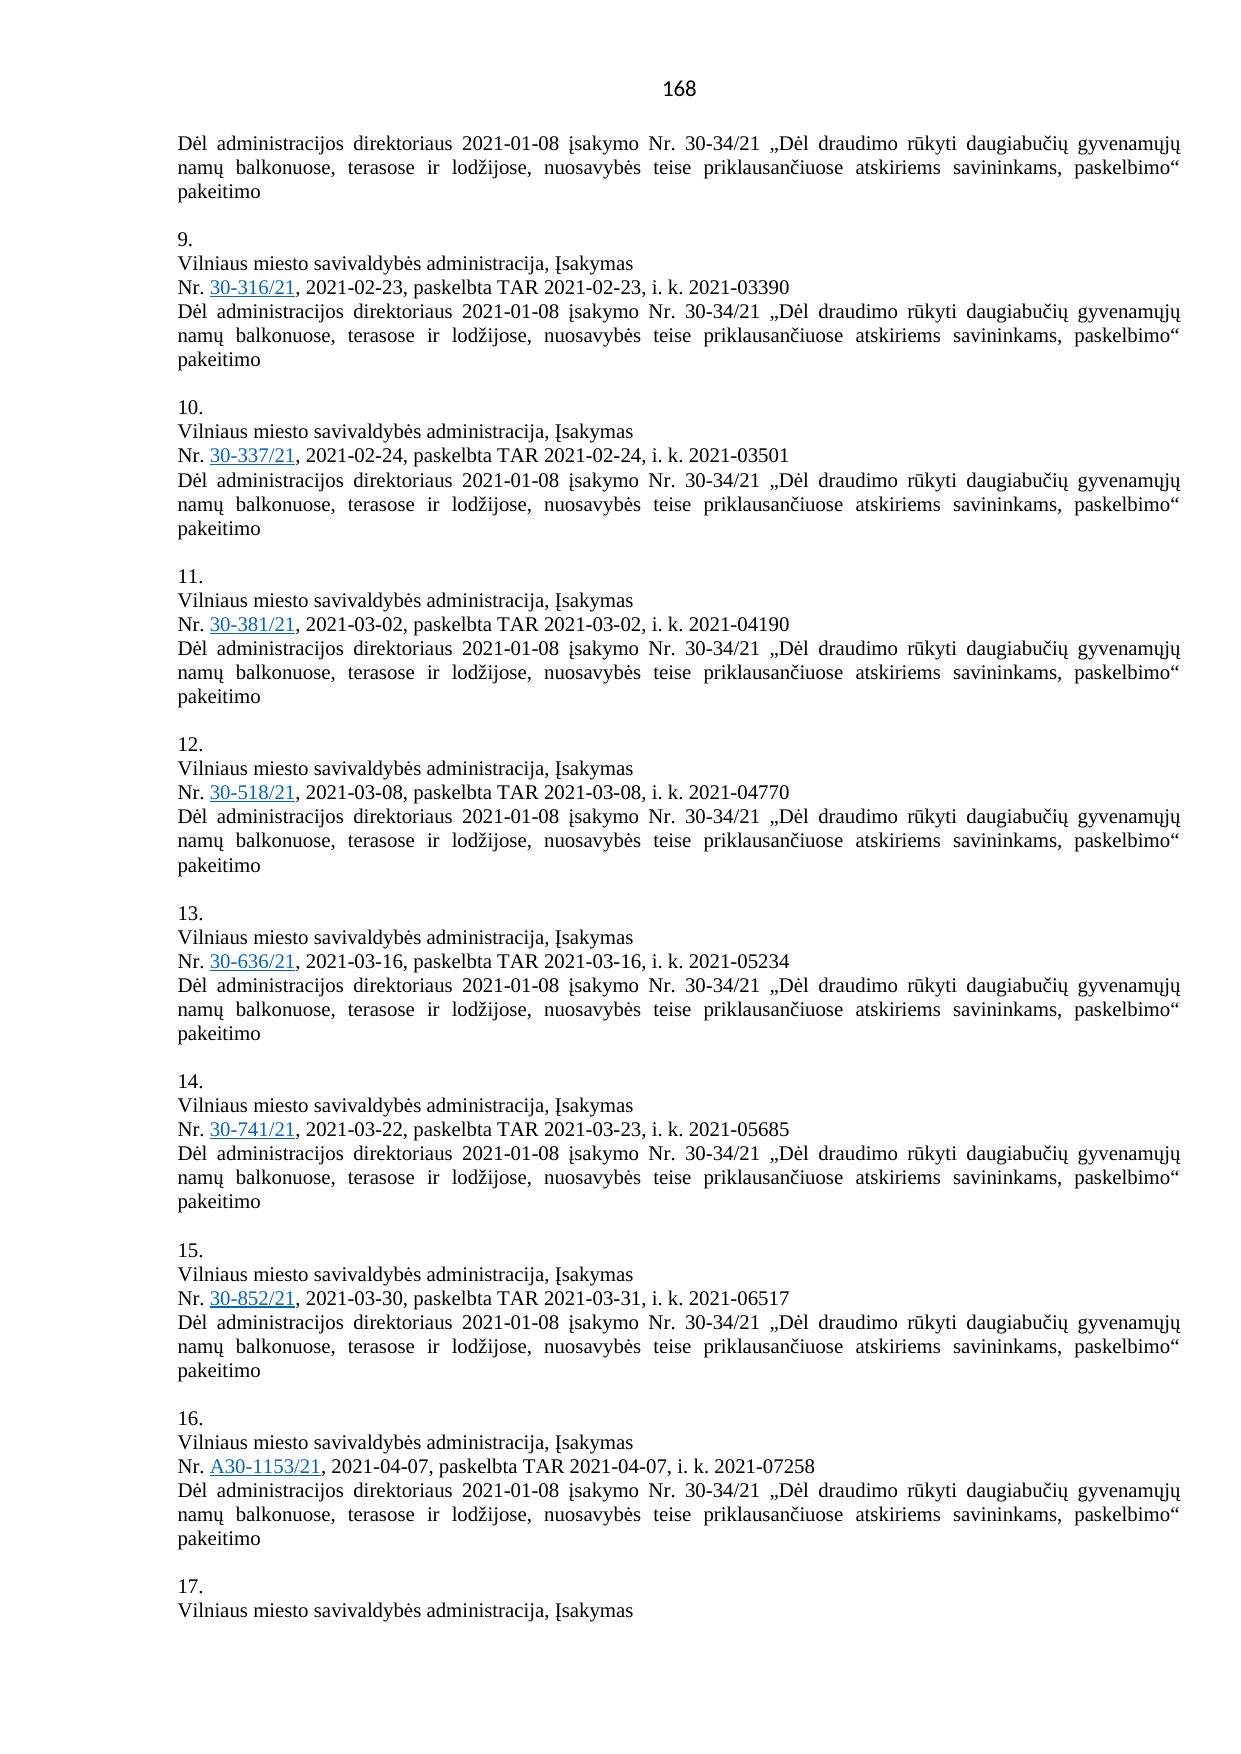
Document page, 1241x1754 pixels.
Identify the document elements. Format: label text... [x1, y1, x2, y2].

text Vilniaus miesto savivaldybės administracija, Įsakymas [177, 1262, 1181, 1286]
text 12. [177, 732, 1181, 756]
text Nr. 30-518/21, 2021-03-08, paskelbta TAR 2021-03-08, i. k. 2021-04770 [177, 780, 1181, 804]
text Vilniaus miesto savivaldybės administracija, Įsakymas [177, 1430, 1181, 1454]
text Dėl administracijos direktoriaus 2021-01-08 įsakymo Nr. 30-34/21 „Dėl draudimo rūkyti daugiabučių gyvenamųjų namų balkonuose, terasose ir lodžijose, nuosavybės teise priklausančiuose atskiriems savininkams, paskelbimo“ pakeitimo [177, 1310, 1181, 1382]
text Dėl administracijos direktoriaus 2021-01-08 įsakymo Nr. 30-34/21 „Dėl draudimo rūkyti daugiabučių gyvenamųjų namų balkonuose, terasose ir lodžijose, nuosavybės teise priklausančiuose atskiriems savininkams, paskelbimo“ pakeitimo [177, 1478, 1181, 1550]
text 11. [177, 564, 1181, 588]
text Dėl administracijos direktoriaus 2021-01-08 įsakymo Nr. 30-34/21 „Dėl draudimo rūkyti daugiabučių gyvenamųjų namų balkonuose, terasose ir lodžijose, nuosavybės teise priklausančiuose atskiriems savininkams, paskelbimo“ pakeitimo [177, 636, 1181, 708]
text 10. [177, 395, 1181, 419]
text 9. [177, 227, 1181, 251]
text Vilniaus miesto savivaldybės administracija, Įsakymas [177, 251, 1181, 275]
text Vilniaus miesto savivaldybės administracija, Įsakymas [177, 1598, 1181, 1622]
text Dėl administracijos direktoriaus 2021-01-08 įsakymo Nr. 30-34/21 „Dėl draudimo rūkyti daugiabučių gyvenamųjų namų balkonuose, terasose ir lodžijose, nuosavybės teise priklausančiuose atskiriems savininkams, paskelbimo“ pakeitimo [177, 131, 1181, 203]
text 15. [177, 1237, 1181, 1262]
text 17. [177, 1574, 1181, 1598]
text Nr. 30-636/21, 2021-03-16, paskelbta TAR 2021-03-16, i. k. 2021-05234 [177, 949, 1181, 973]
text Dėl administracijos direktoriaus 2021-01-08 įsakymo Nr. 30-34/21 „Dėl draudimo rūkyti daugiabučių gyvenamųjų namų balkonuose, terasose ir lodžijose, nuosavybės teise priklausančiuose atskiriems savininkams, paskelbimo“ pakeitimo [177, 467, 1181, 540]
text Dėl administracijos direktoriaus 2021-01-08 įsakymo Nr. 30-34/21 „Dėl draudimo rūkyti daugiabučių gyvenamųjų namų balkonuose, terasose ir lodžijose, nuosavybės teise priklausančiuose atskiriems savininkams, paskelbimo“ pakeitimo [177, 804, 1181, 877]
text Vilniaus miesto savivaldybės administracija, Įsakymas [177, 1093, 1181, 1117]
text 14. [177, 1069, 1181, 1093]
text Vilniaus miesto savivaldybės administracija, Įsakymas [177, 756, 1181, 780]
text Vilniaus miesto savivaldybės administracija, Įsakymas [177, 419, 1181, 443]
text Dėl administracijos direktoriaus 2021-01-08 įsakymo Nr. 30-34/21 „Dėl draudimo rūkyti daugiabučių gyvenamųjų namų balkonuose, terasose ir lodžijose, nuosavybės teise priklausančiuose atskiriems savininkams, paskelbimo“ pakeitimo [177, 973, 1181, 1045]
text Nr. 30-741/21, 2021-03-22, paskelbta TAR 2021-03-23, i. k. 2021-05685 [177, 1117, 1181, 1141]
text Dėl administracijos direktoriaus 2021-01-08 įsakymo Nr. 30-34/21 „Dėl draudimo rūkyti daugiabučių gyvenamųjų namų balkonuose, terasose ir lodžijose, nuosavybės teise priklausančiuose atskiriems savininkams, paskelbimo“ pakeitimo [177, 299, 1181, 371]
text Nr. 30-381/21, 2021-03-02, paskelbta TAR 2021-03-02, i. k. 2021-04190 [177, 612, 1181, 636]
text Dėl administracijos direktoriaus 2021-01-08 įsakymo Nr. 30-34/21 „Dėl draudimo rūkyti daugiabučių gyvenamųjų namų balkonuose, terasose ir lodžijose, nuosavybės teise priklausančiuose atskiriems savininkams, paskelbimo“ pakeitimo [177, 1141, 1181, 1213]
text Vilniaus miesto savivaldybės administracija, Įsakymas [177, 588, 1181, 612]
text Nr. 30-316/21, 2021-02-23, paskelbta TAR 2021-02-23, i. k. 2021-03390 [177, 275, 1181, 299]
text Nr. A30-1153/21, 2021-04-07, paskelbta TAR 2021-04-07, i. k. 2021-07258 [177, 1454, 1181, 1478]
text Nr. 30-337/21, 2021-02-24, paskelbta TAR 2021-02-24, i. k. 2021-03501 [177, 443, 1181, 467]
text Nr. 30-852/21, 2021-03-30, paskelbta TAR 2021-03-31, i. k. 2021-06517 [177, 1286, 1181, 1310]
text 16. [177, 1406, 1181, 1430]
text Vilniaus miesto savivaldybės administracija, Įsakymas [177, 925, 1181, 949]
text 13. [177, 901, 1181, 925]
